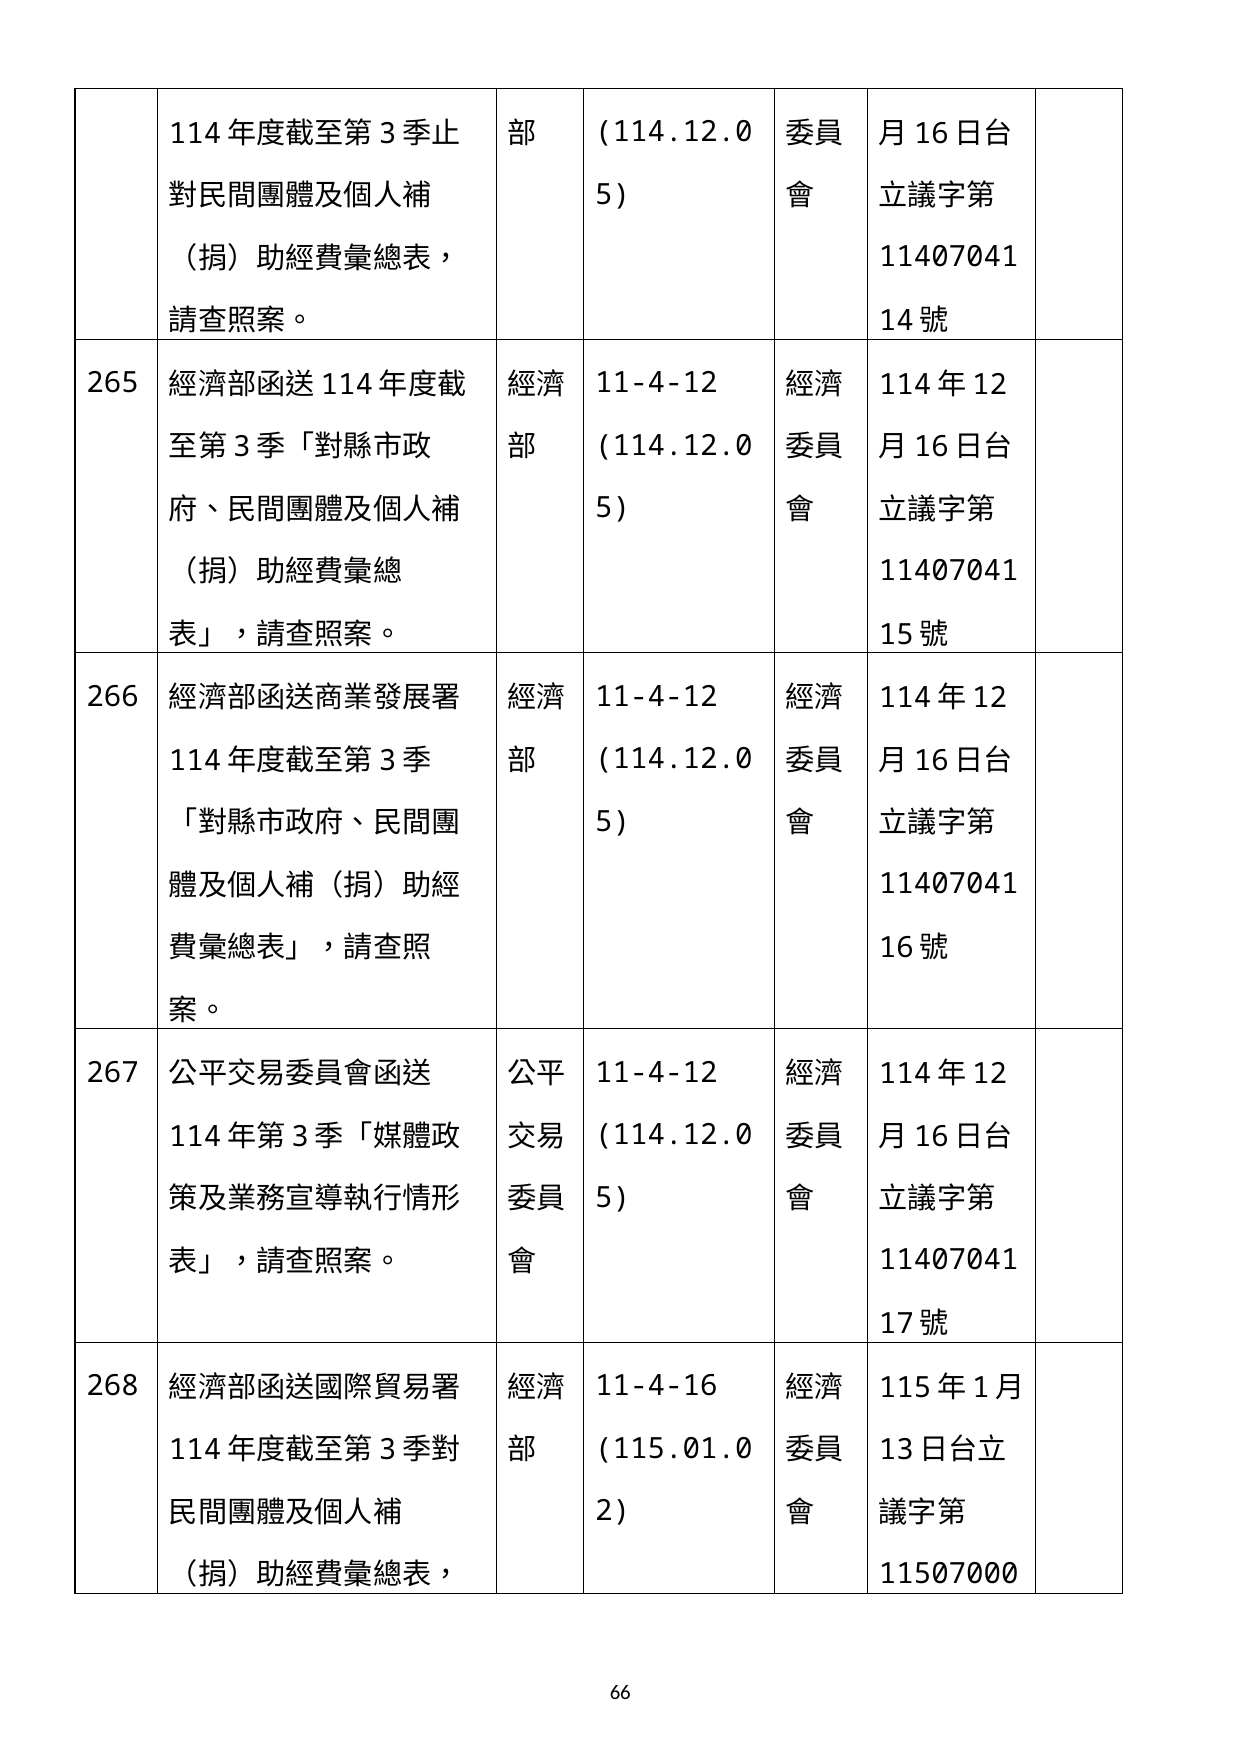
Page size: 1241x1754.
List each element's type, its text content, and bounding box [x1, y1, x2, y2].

table_cell 經濟委員會 [775, 1029, 867, 1342]
table_cell (114.12.05) [584, 89, 774, 339]
table_cell 公平交易委員會 [497, 1029, 583, 1342]
table_cell 經濟部 [497, 653, 583, 1028]
table_cell 11-4-12 (114.12.05) [584, 1029, 774, 1342]
table_cell 經濟部函送114年度截至第3季「對縣市政府、民間團體及個人補（捐）助經費彙總表」，請查照案。 [158, 340, 496, 652]
table_cell 月16日台立議字第1140704114號 [868, 89, 1035, 339]
table_cell 委員會 [775, 89, 867, 339]
table_cell 經濟委員會 [775, 1343, 867, 1593]
table_cell 經濟部函送商業發展署114年度截至第3季「對縣市政府、民間團體及個人補（捐）助經費彙總表」，請查照案。 [158, 653, 496, 1028]
table_cell 114年度截至第3季止對民間團體及個人補（捐）助經費彙總表，請查照案。 [158, 89, 496, 339]
table_cell 267 [76, 1029, 157, 1342]
table_cell 公平交易委員會函送114年第3季「媒體政策及業務宣導執行情形表」，請查照案。 [158, 1029, 496, 1342]
table_cell [1036, 653, 1122, 1028]
table_cell 經濟部 [497, 1343, 583, 1593]
table_cell 114年12月16日台立議字第1140704115號 [868, 340, 1035, 652]
table_cell 經濟部 [497, 340, 583, 652]
table_cell 114年12月16日台立議字第1140704117號 [868, 1029, 1035, 1342]
table_cell 經濟委員會 [775, 340, 867, 652]
table_cell 115年1月13日台立議字第11507000 [868, 1343, 1035, 1593]
table_cell [1036, 89, 1122, 339]
table_cell 265 [76, 340, 157, 652]
table_cell [1036, 340, 1122, 652]
table_cell 266 [76, 653, 157, 1028]
table_cell 268 [76, 1343, 157, 1593]
table_cell 經濟部函送國際貿易署114年度截至第3季對民間團體及個人補（捐）助經費彙總表， [158, 1343, 496, 1593]
table_cell 11-4-12 (114.12.05) [584, 653, 774, 1028]
table_cell [1036, 1343, 1122, 1593]
table_cell 經濟委員會 [775, 653, 867, 1028]
table_cell 114年12月16日台立議字第1140704116號 [868, 653, 1035, 1028]
table_cell 11-4-12 (114.12.05) [584, 340, 774, 652]
table_cell 11-4-16 (115.01.02) [584, 1343, 774, 1593]
table_cell 部 [497, 89, 583, 339]
table_cell [76, 89, 157, 339]
table_cell [1036, 1029, 1122, 1342]
